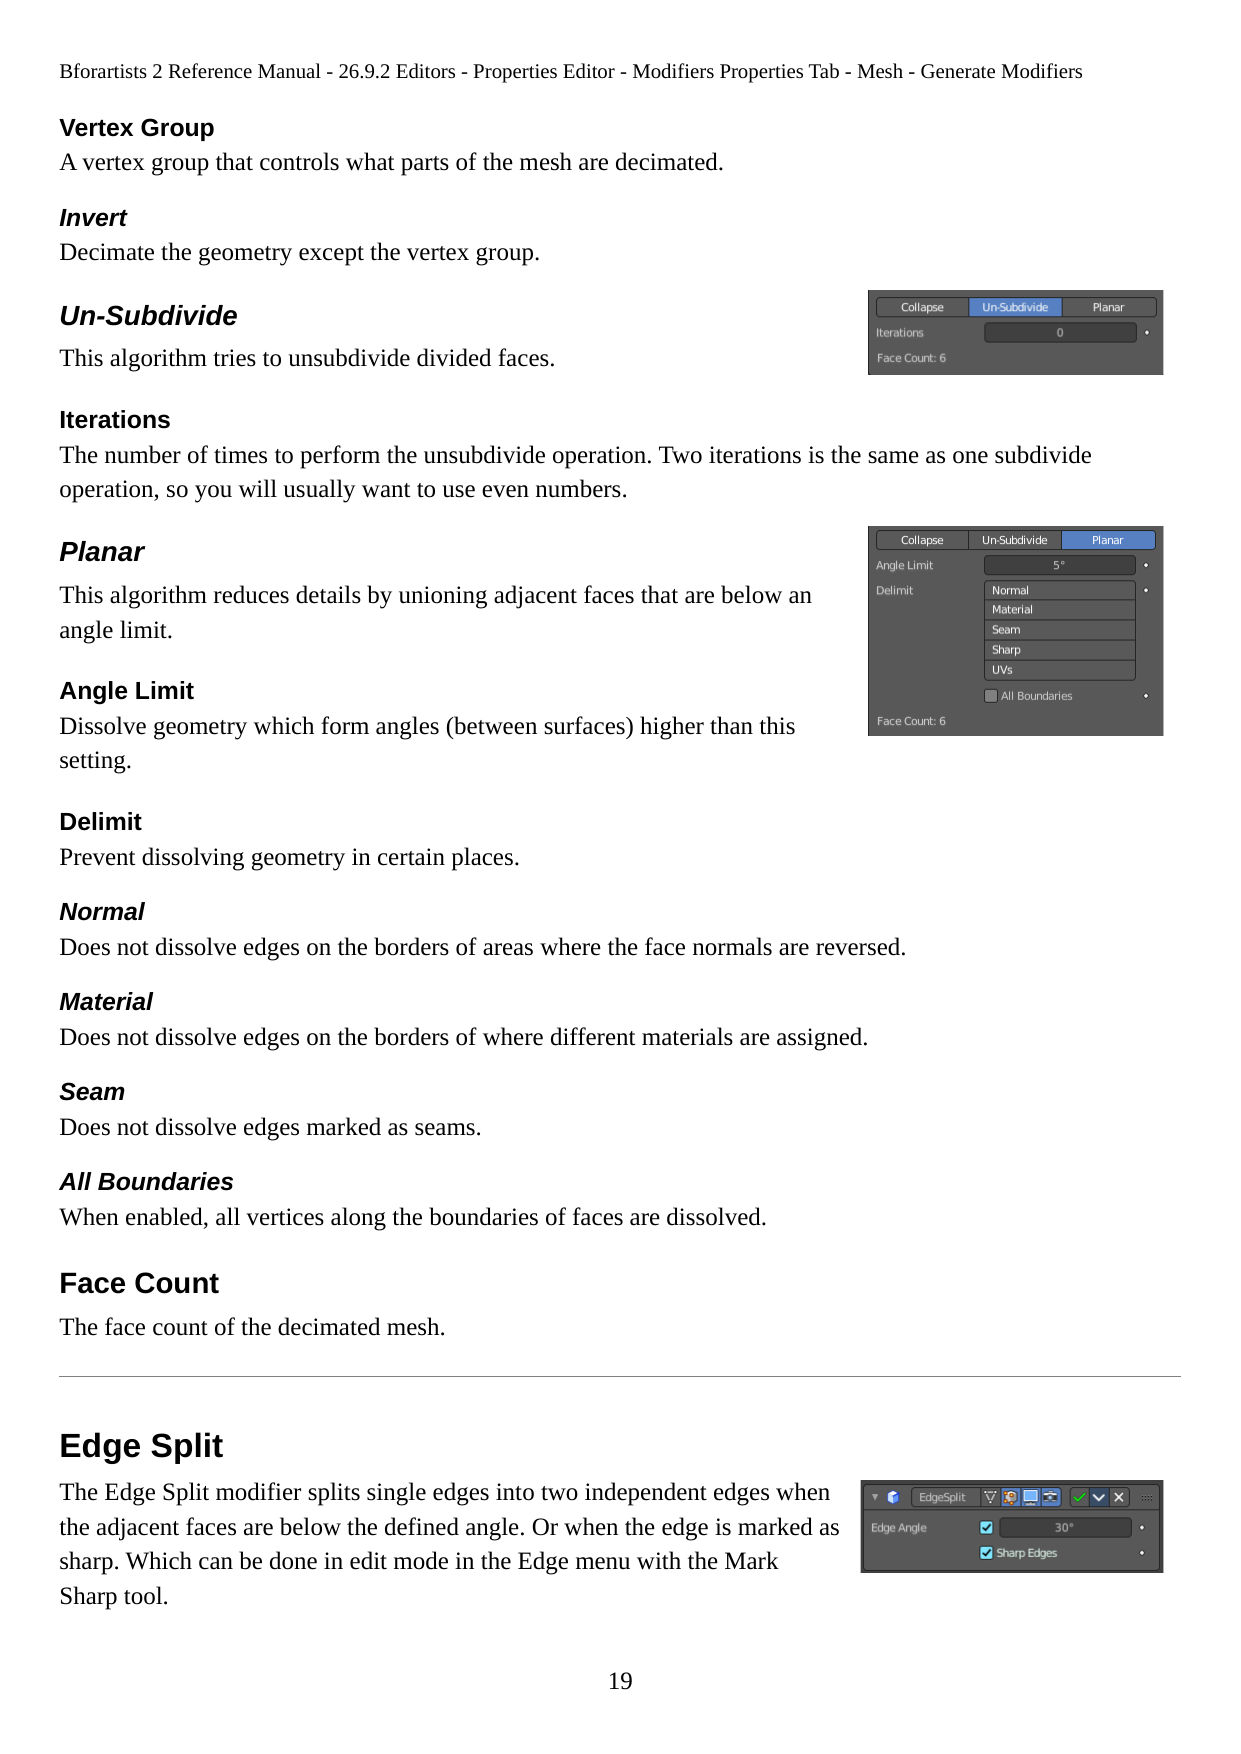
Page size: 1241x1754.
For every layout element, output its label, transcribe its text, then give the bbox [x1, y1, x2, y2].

text When enabled, all vertices along the boundaries of faces are dissolved. [59, 1202, 1181, 1231]
subtitle Angle Limit [59, 676, 868, 705]
text Does not dissolve edges on the borders of where different materials are assigned. [59, 1022, 1181, 1051]
text Does not dissolve edges marked as seams. [59, 1112, 1181, 1141]
text This algorithm reduces details by unioning adjacent faces that are below an angle limit. [59, 580, 868, 643]
subtitle Un-Subdivide [59, 299, 868, 331]
subtitle [1164, 536, 1181, 568]
text The number of times to perform the unsubdivide operation. Two iterations is the same as one subdivide operation, so you will usually want to use even numbers. [59, 440, 1181, 503]
text This algorithm tries to unsubdivide divided faces. [59, 343, 868, 372]
text Does not dissolve edges on the borders of areas where the face normals are reversed. [59, 932, 1181, 961]
text The face count of the decimated mesh. [59, 1312, 1181, 1341]
subtitle Face Count [59, 1266, 1181, 1300]
picture [868, 290, 1164, 375]
subtitle [1164, 676, 1181, 705]
subtitle Invert [59, 203, 1181, 231]
subtitle Normal [59, 897, 1181, 926]
subtitle Vertex Group [59, 113, 1181, 141]
text A vertex group that controls what parts of the mesh are decimated. [59, 147, 1181, 176]
text Decimate the geometry except the vertex group. [59, 237, 1181, 266]
text Dissolve geometry which form angles (between surfaces) higher than this setting. [59, 711, 1181, 774]
picture [868, 526, 1164, 736]
subtitle Material [59, 987, 1181, 1016]
text Prevent dissolving geometry in certain places. [59, 842, 1181, 871]
subtitle All Boundaries [59, 1167, 1181, 1196]
subtitle Seam [59, 1077, 1181, 1106]
subtitle Iterations [59, 405, 1181, 433]
picture [860, 1480, 1164, 1573]
text The Edge Split modifier splits single edges into two independent edges when the adjacent faces are below the defined angle. Or when the edge is marked as sharp. Which can be done in edit mode in the Edge menu with the Mark Sharp tool. [59, 1477, 1181, 1609]
subtitle Planar [59, 536, 868, 568]
subtitle Edge Split [59, 1426, 1181, 1465]
subtitle Delimit [59, 807, 1181, 836]
subtitle [1164, 299, 1181, 331]
